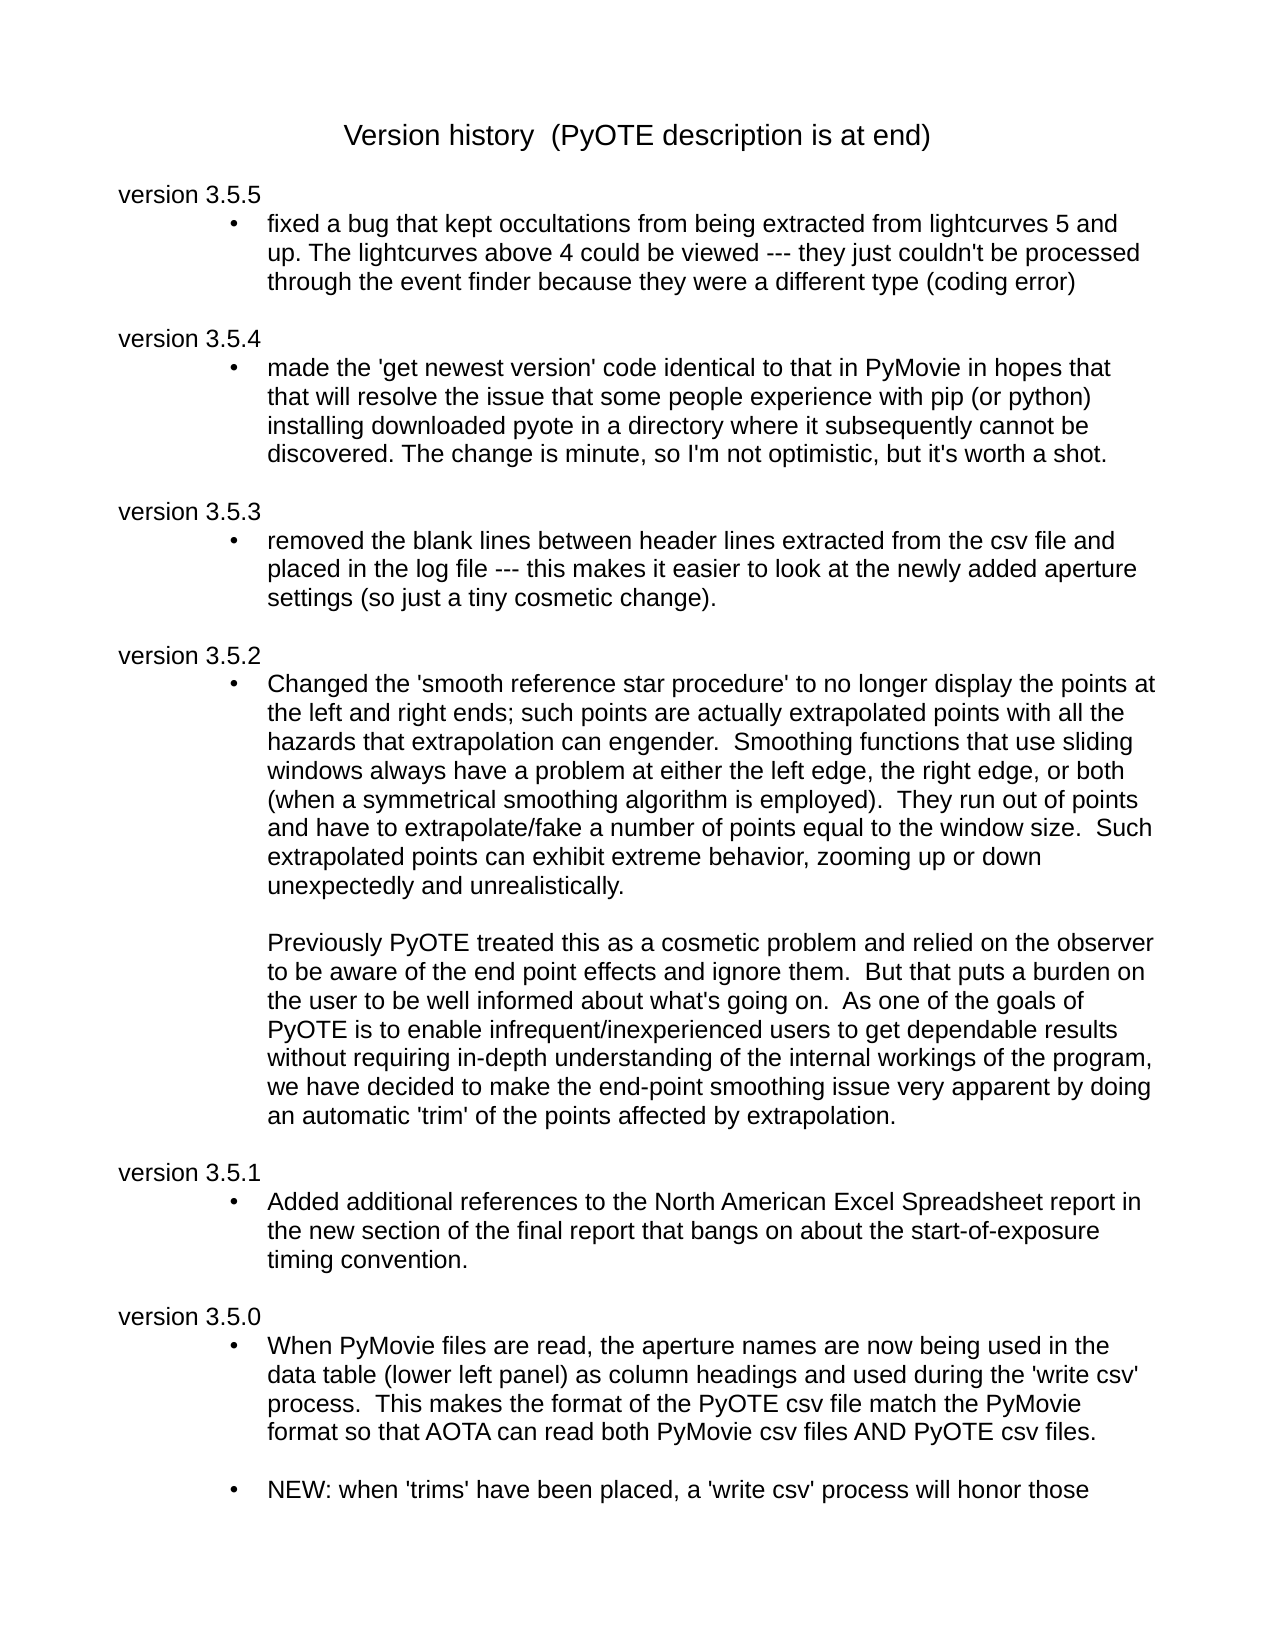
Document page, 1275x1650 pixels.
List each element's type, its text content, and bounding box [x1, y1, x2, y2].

list Added additional references to the North American Excel Spreadsheet report in the new section of the final report that bangs on about the start-of-exposure timing convention. [229, 1187, 1157, 1302]
list fixed a bug that kept occultations from being extracted from lightcurves 5 and up. The lightcurves above 4 could be viewed --- they just couldn't be processed through the event finder because they were a different type (coding error) [229, 209, 1157, 324]
text version 3.5.0 [118, 1302, 1157, 1331]
list Changed the 'smooth reference star procedure' to no longer display the points at the left and right ends; such points are actually extrapolated points with all the hazards that extrapolation can engender. Smoothing functions that use sliding windows always have a problem at either the left edge, the right edge, or both (when a symmetrical smoothing algorithm is employed). They run out of points and have to extrapolate/fake a number of points equal to the window size. Such extrapolated points can exhibit extreme behavior, zooming up or down unexpectedly and unrealistically. Previously PyOTE treated this as a cosmetic problem and relied on the observer to be aware of the end point effects and ignore them. But that puts a burden on the user to be well informed about what's going on. As one of the goals of PyOTE is to enable infrequent/inexperienced users to get dependable results without requiring in-depth understanding of the internal workings of the program, we have decided to make the end-point smoothing issue very apparent by doing an automatic 'trim' of the points affected by extrapolation. [229, 669, 1157, 1158]
list When PyMovie files are read, the aperture names are now being used in the data table (lower left panel) as column headings and used during the 'write csv' process. This makes the format of the PyOTE csv file match the PyMovie format so that AOTA can read both PyMovie csv files AND PyOTE csv files. [229, 1331, 1157, 1475]
text version 3.5.1 [118, 1158, 1157, 1187]
list NEW: when 'trims' have been placed, a 'write csv' process will honor those [229, 1475, 1157, 1504]
list removed the blank lines between header lines extracted from the csv file and placed in the log file --- this makes it easier to look at the newly added aperture settings (so just a tiny cosmetic change). [229, 526, 1157, 641]
list made the 'get newest version' code identical to that in PyMovie in hopes that that will resolve the issue that some people experience with pip (or python) installing downloaded pyote in a directory where it subsequently cannot be discovered. The change is minute, so I'm not optimistic, but it's worth a shot. [229, 353, 1157, 497]
text version 3.5.3 [118, 497, 1157, 526]
text version 3.5.2 [118, 641, 1157, 669]
text version 3.5.5 [118, 180, 1157, 209]
text Version history (PyOTE description is at end) [118, 118, 1157, 152]
text version 3.5.4 [118, 324, 1157, 353]
